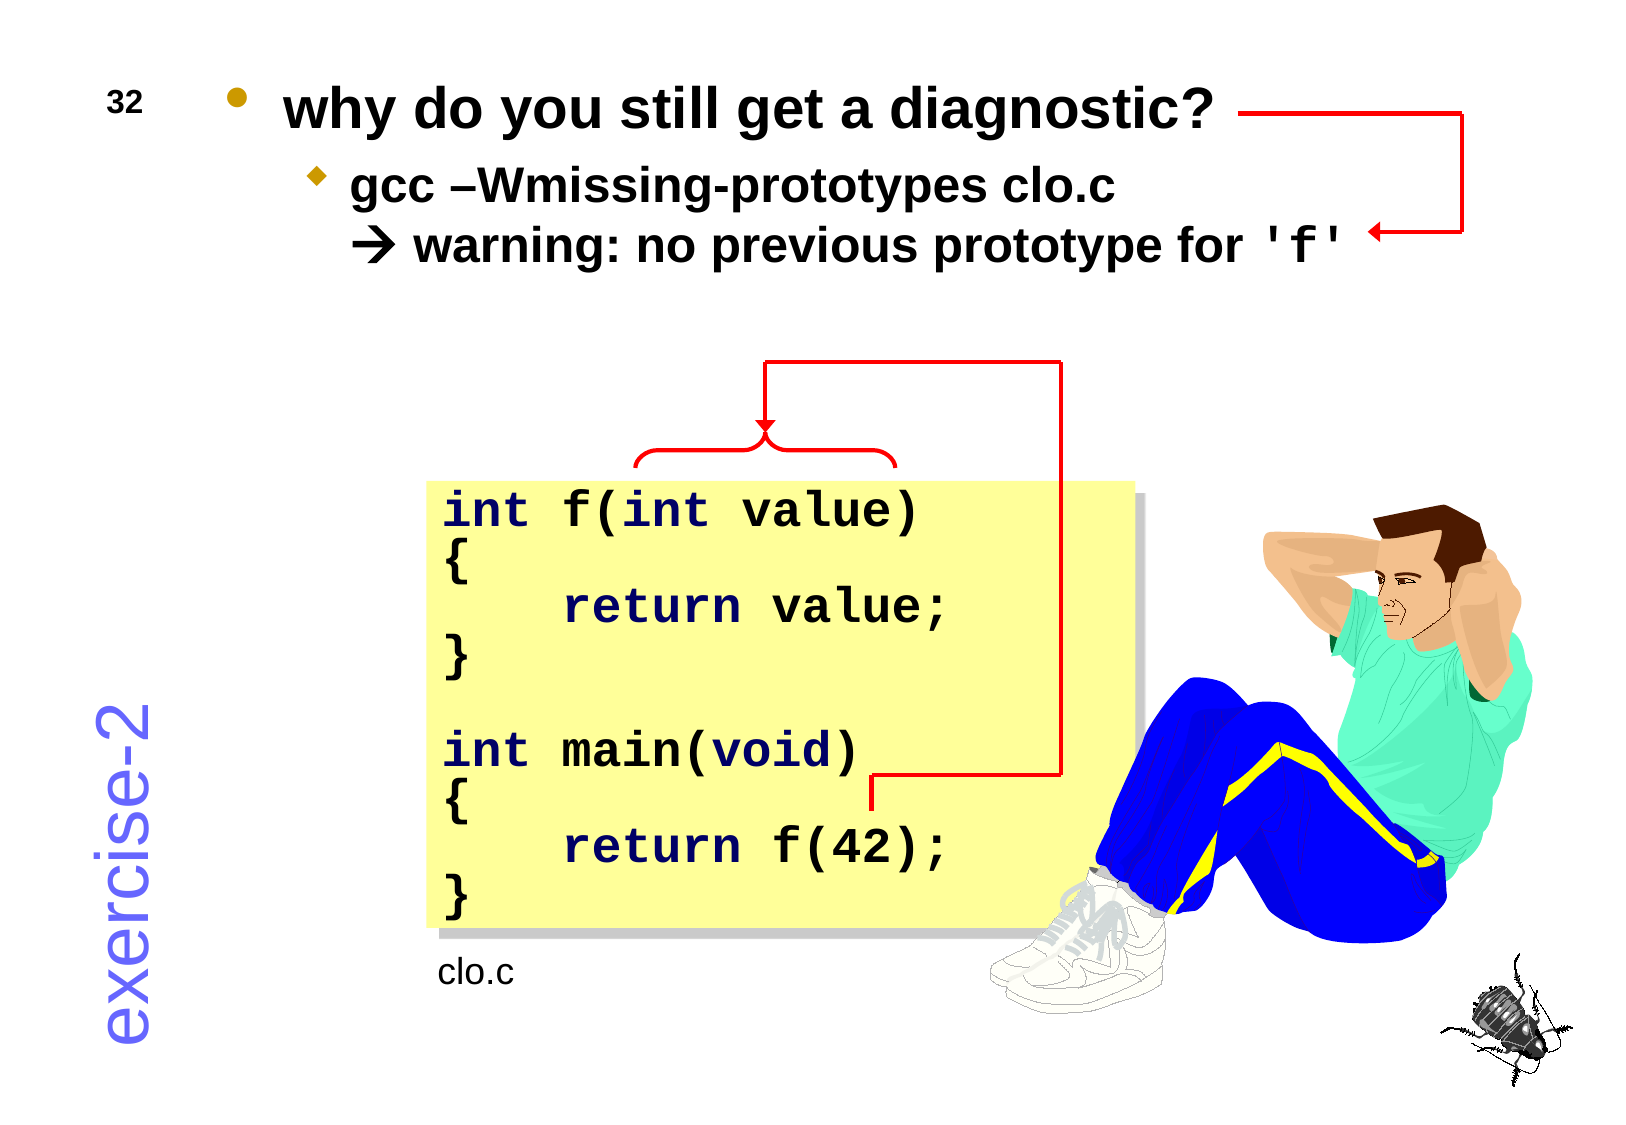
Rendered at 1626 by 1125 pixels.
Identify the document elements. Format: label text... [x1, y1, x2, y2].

text_box clo.c [422, 939, 683, 1000]
title exercise-2 [50, 187, 188, 1063]
text_box [1117, 932, 1122, 942]
list why do you still get a diagnostic? gcc –Wmissing-prototypes clo.c  warning: no previous prototype for 'f' [212, 62, 1550, 1063]
text_box [991, 504, 1533, 1013]
text_box [1095, 915, 1102, 922]
text_box [1084, 902, 1089, 920]
text_box int f(int value) { return value; } int main(void) { return f(42); } [426, 480, 1136, 928]
text_box [1235, 829, 1308, 932]
text_box [1117, 920, 1122, 931]
